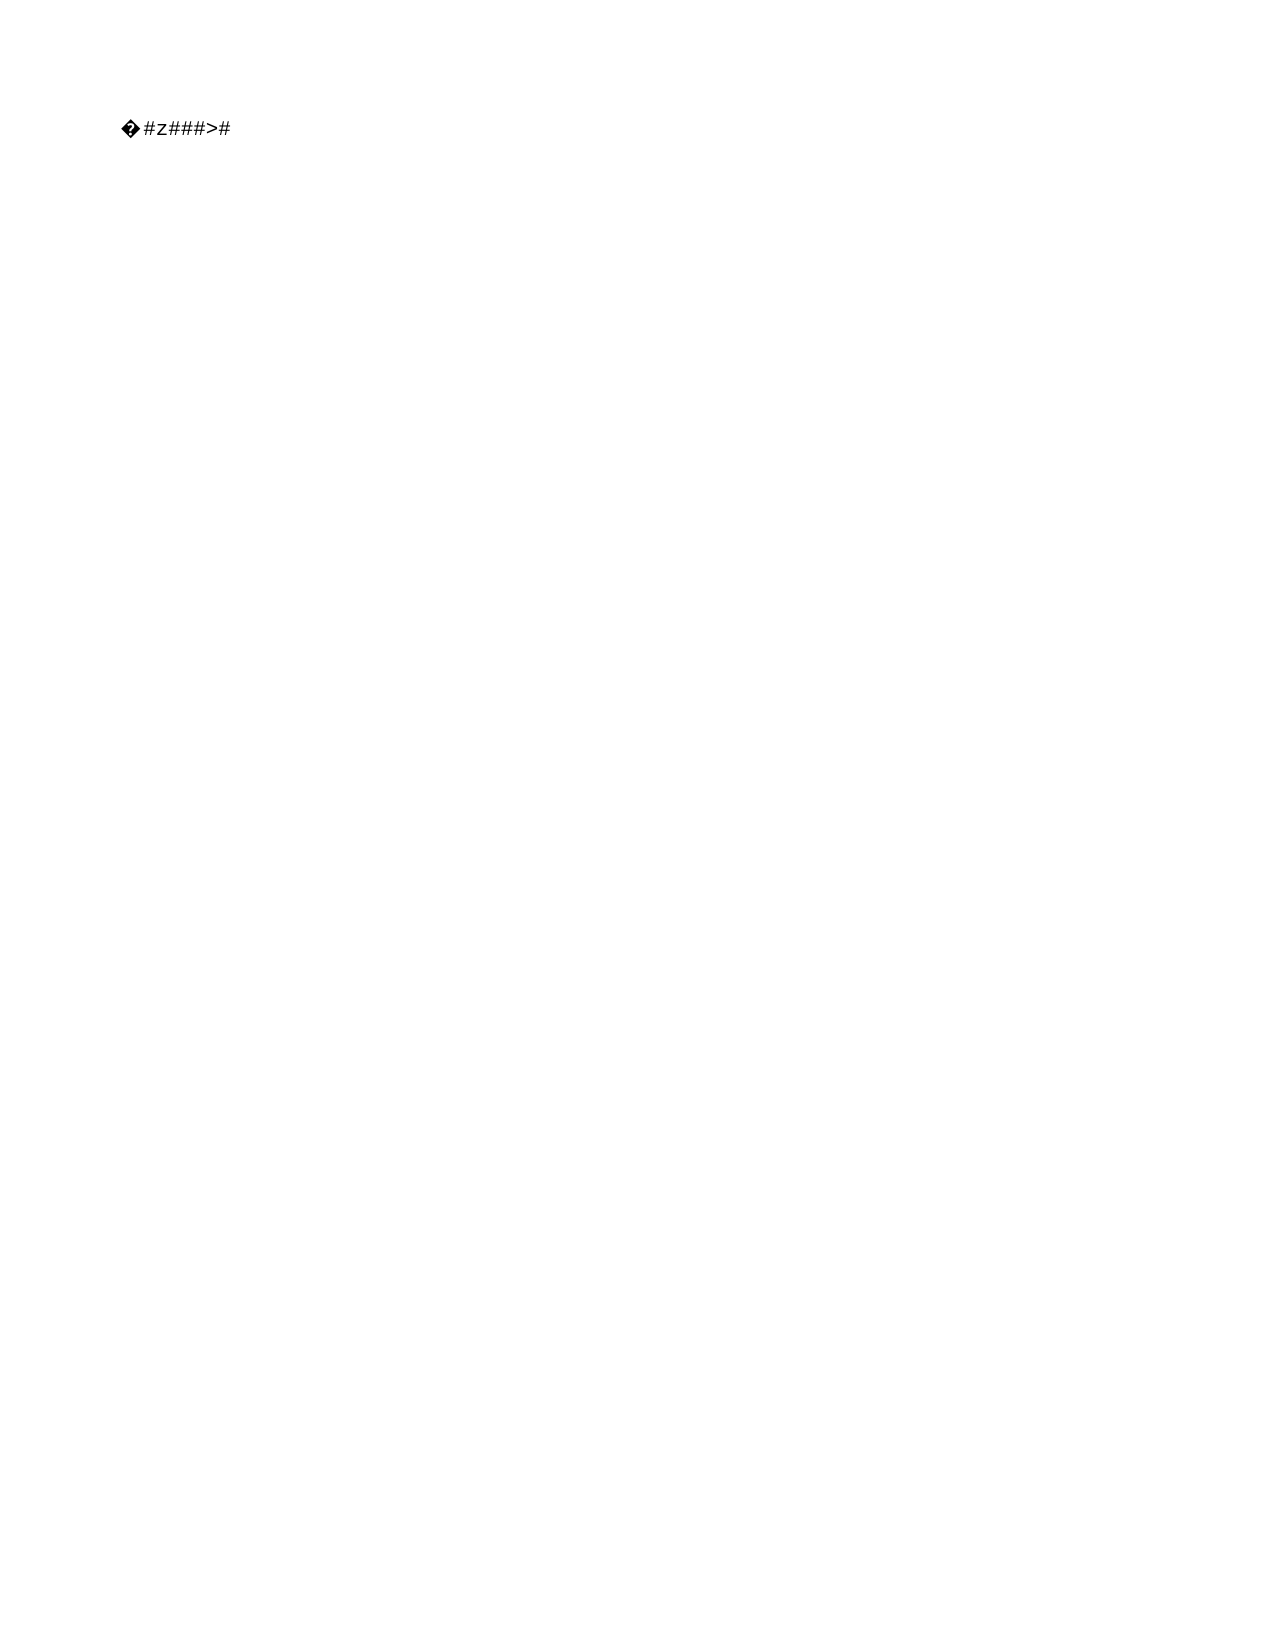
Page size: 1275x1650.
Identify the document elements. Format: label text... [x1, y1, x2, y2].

text �#z###># [118, 118, 1157, 142]
